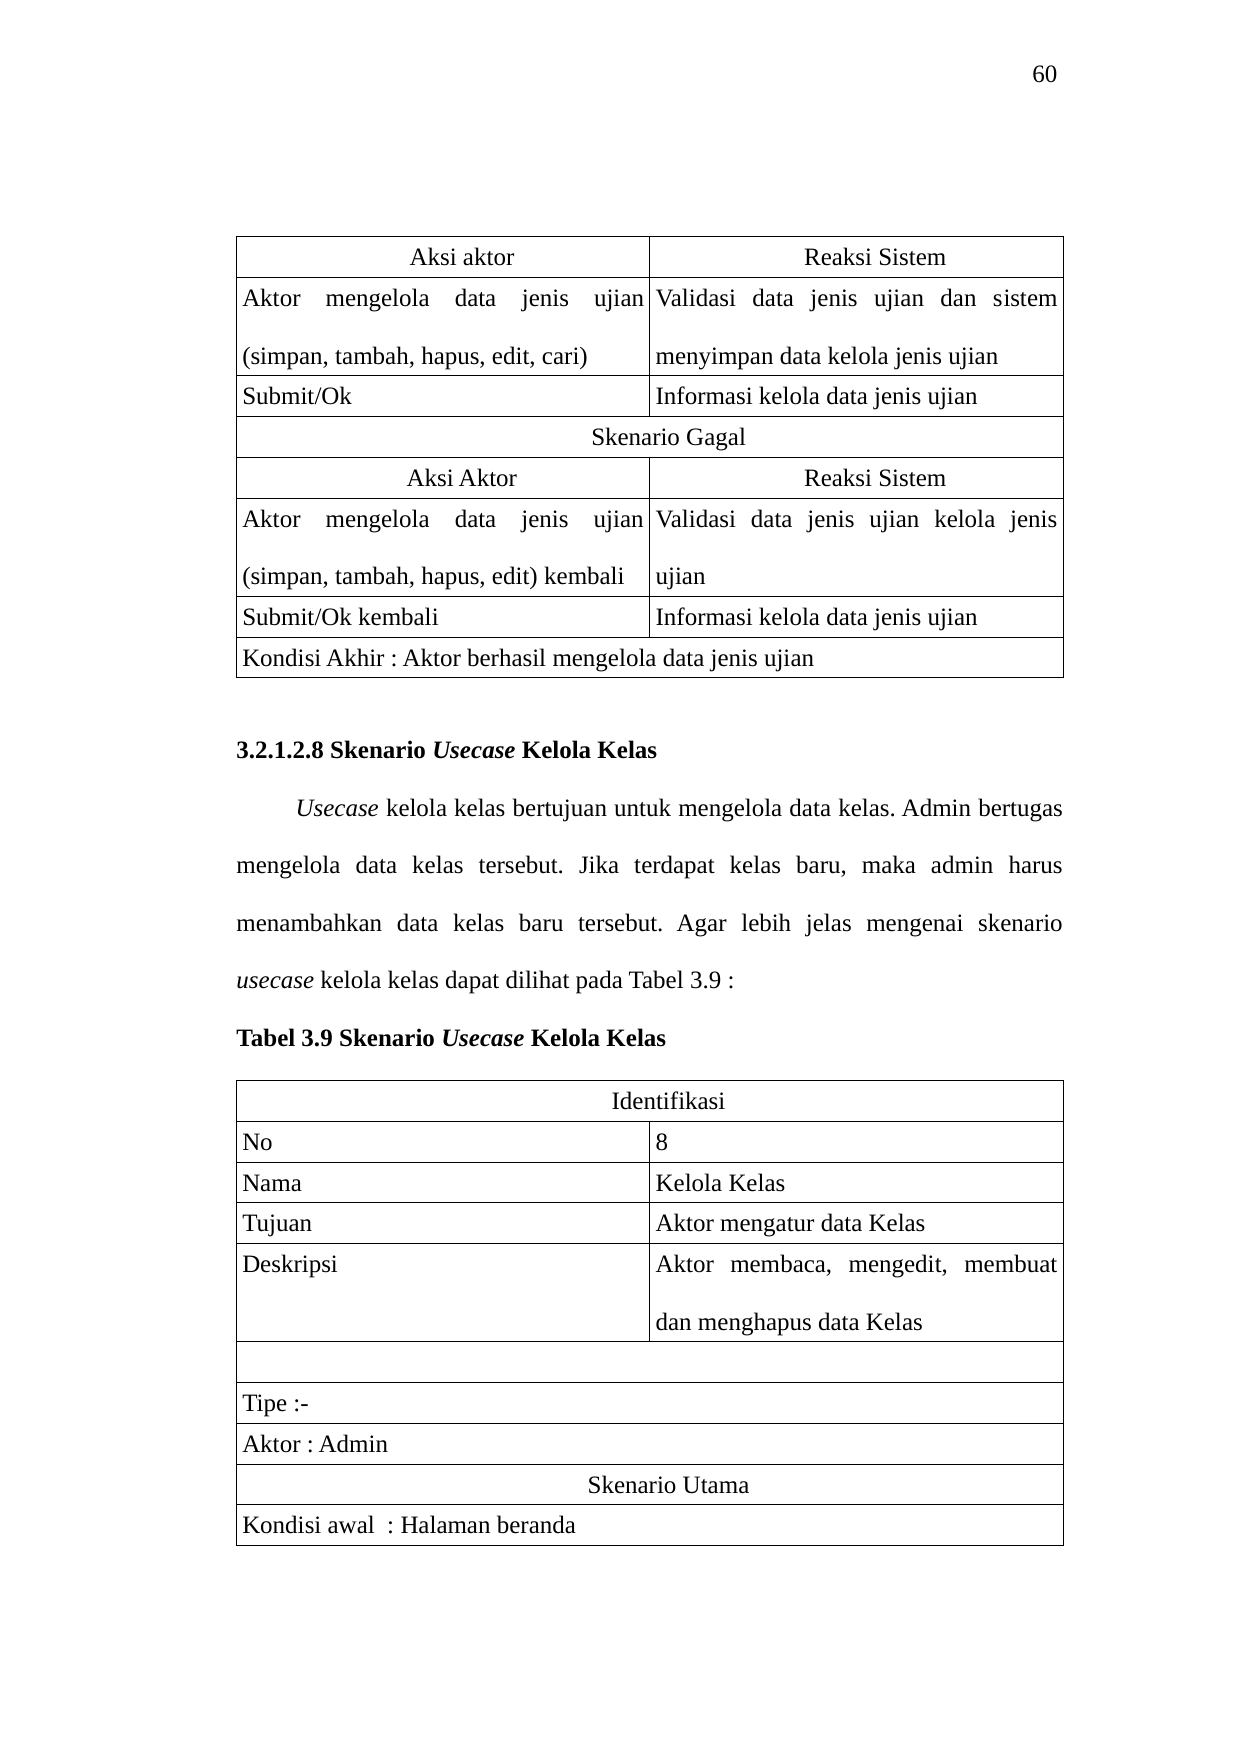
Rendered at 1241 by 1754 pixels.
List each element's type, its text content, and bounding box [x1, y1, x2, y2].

table_cell Nama [237, 1163, 649, 1202]
table_cell Informasi kelola data jenis ujian [650, 597, 1063, 636]
table_cell Aktor mengelola data jenis ujian (simpan, tambah, hapus, edit, cari) [237, 278, 649, 375]
table_cell Reaksi Sistem [650, 237, 1063, 277]
table_cell Reaksi Sistem [650, 458, 1063, 497]
table_cell [237, 1342, 1063, 1382]
table_cell Submit/Ok [237, 376, 649, 416]
table_cell Aktor : Admin [237, 1424, 1063, 1463]
table_cell Kelola Kelas [650, 1163, 1063, 1202]
table_cell Tipe :- [237, 1383, 1063, 1423]
table_cell Kondisi Akhir : Aktor berhasil mengelola data jenis ujian [237, 638, 1063, 677]
table_cell Kondisi awal : Halaman beranda [237, 1505, 1063, 1545]
table_cell 8 [650, 1122, 1063, 1162]
subtitle 3.2.1.2.8 Skenario Usecase Kelola Kelas [236, 735, 1063, 764]
table_cell No [237, 1122, 649, 1162]
table_cell Aktor mengelola data jenis ujian (simpan, tambah, hapus, edit) kembali [237, 499, 649, 596]
table_cell Aksi aktor [237, 237, 649, 277]
text Usecase kelola kelas bertujuan untuk mengelola data kelas. Admin bertugas mengelola data kelas tersebut. Jika terdapat kelas baru, maka admin harus menambahkan data kelas baru tersebut. Agar lebih jelas mengenai skenario usecase kelola kelas dapat dilihat pada Tabel 3.9 : [236, 793, 1063, 994]
table_cell Submit/Ok kembali [237, 597, 649, 636]
table_cell Validasi data jenis ujian dan sistem menyimpan data kelola jenis ujian [650, 278, 1063, 375]
table_cell Informasi kelola data jenis ujian [650, 376, 1063, 416]
table_cell Skenario Utama [237, 1465, 1063, 1504]
table_cell Tujuan [237, 1203, 649, 1243]
subtitle Tabel 3.9 Skenario Usecase Kelola Kelas [236, 1023, 1063, 1051]
table_cell Validasi data jenis ujian kelola jenis ujian [650, 499, 1063, 596]
table_cell Aktor mengatur data Kelas [650, 1203, 1063, 1243]
table_cell Aktor membaca, mengedit, membuat dan menghapus data Kelas [650, 1244, 1063, 1341]
table_cell Skenario Gagal [237, 417, 1063, 457]
table_cell Deskripsi [237, 1244, 649, 1341]
table_header Identifikasi [237, 1081, 1063, 1121]
table_cell Aksi Aktor [237, 458, 649, 497]
